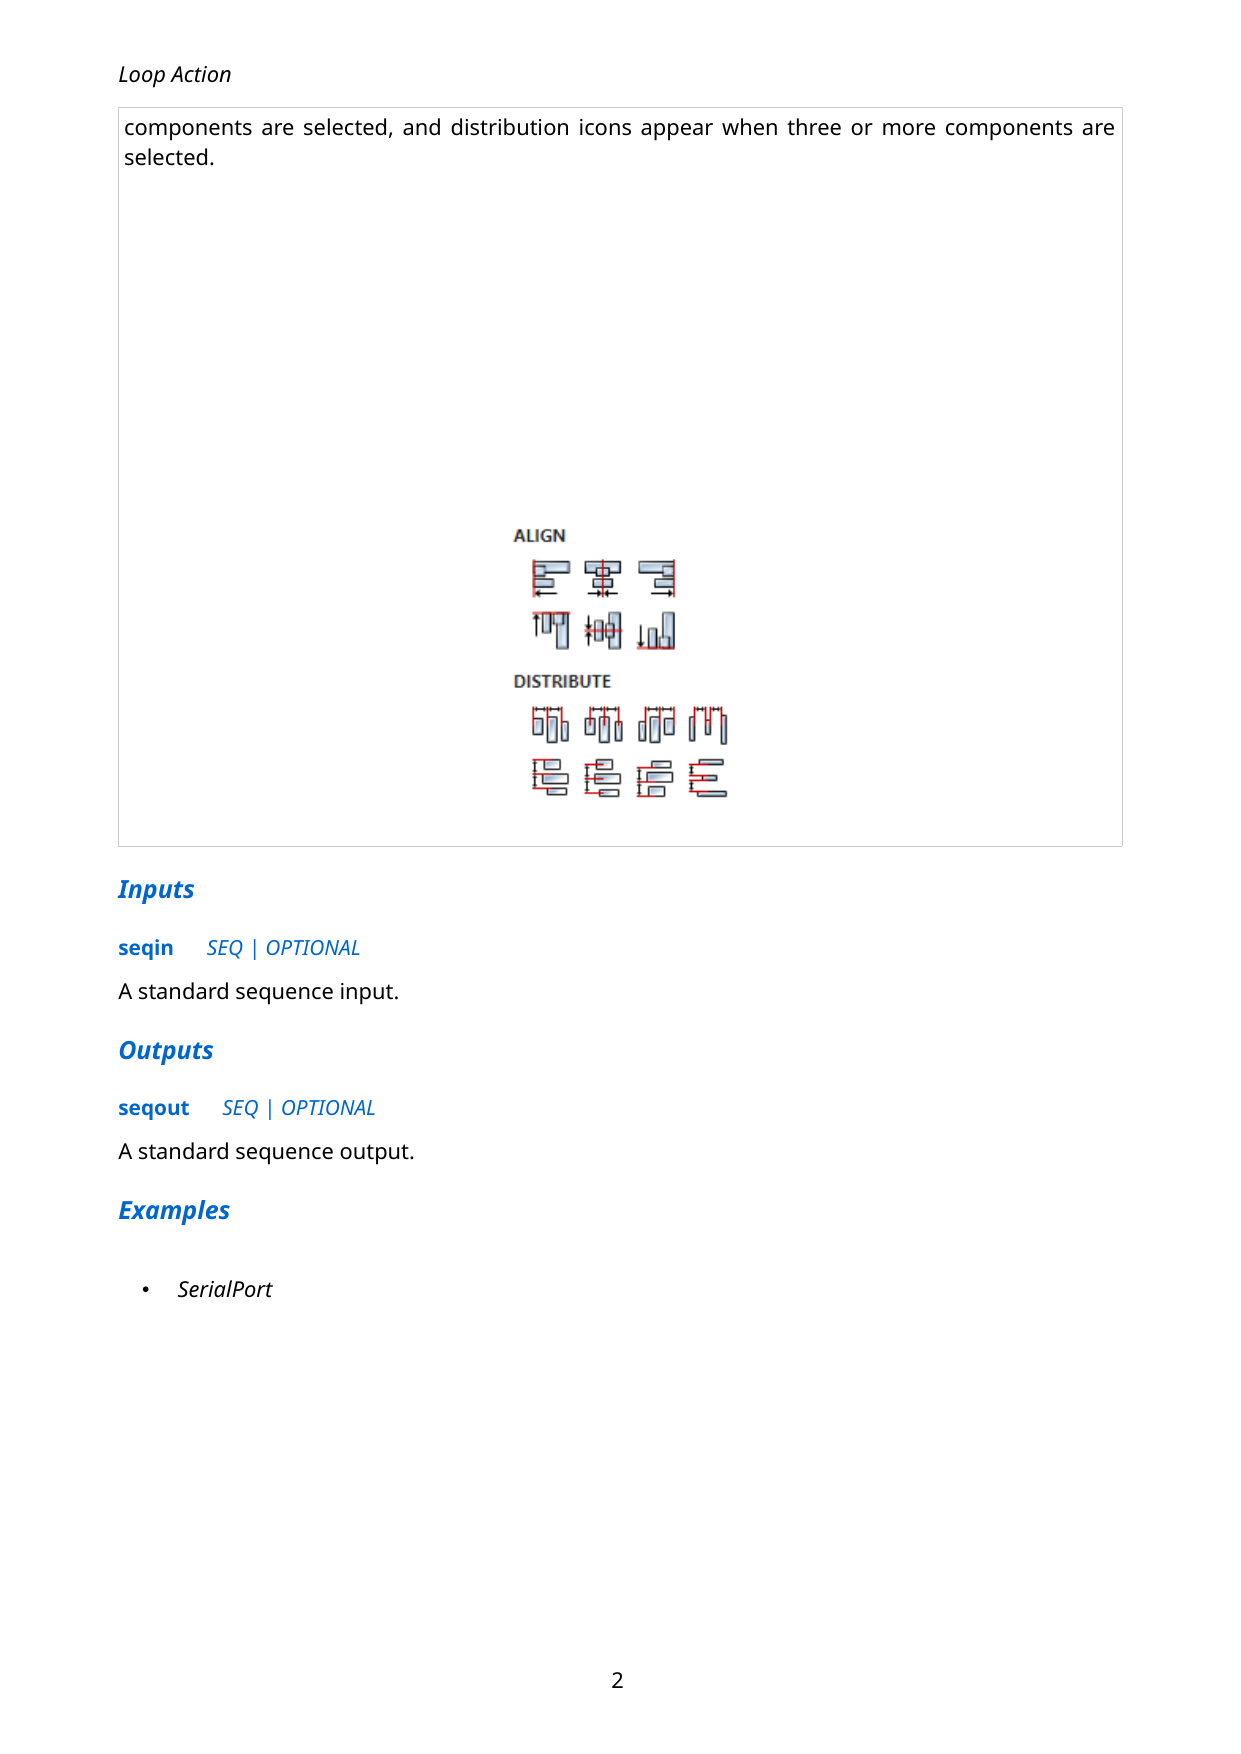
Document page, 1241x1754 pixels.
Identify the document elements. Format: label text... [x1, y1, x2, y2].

list SerialPort [142, 1274, 1110, 1304]
table_cell components are selected, and distribution icons appear when three or more components are selected. [119, 108, 1122, 846]
text A standard sequence output. [118, 1136, 1122, 1166]
picture [490, 520, 750, 810]
subtitle Examples [118, 1193, 1122, 1227]
text A standard sequence input. [118, 976, 1122, 1006]
subtitle Outputs [118, 1032, 1122, 1066]
subtitle Inputs [118, 872, 1122, 906]
subtitle seqin SEQ | OPTIONAL [118, 933, 1122, 961]
subtitle seqout SEQ | OPTIONAL [118, 1093, 1122, 1121]
